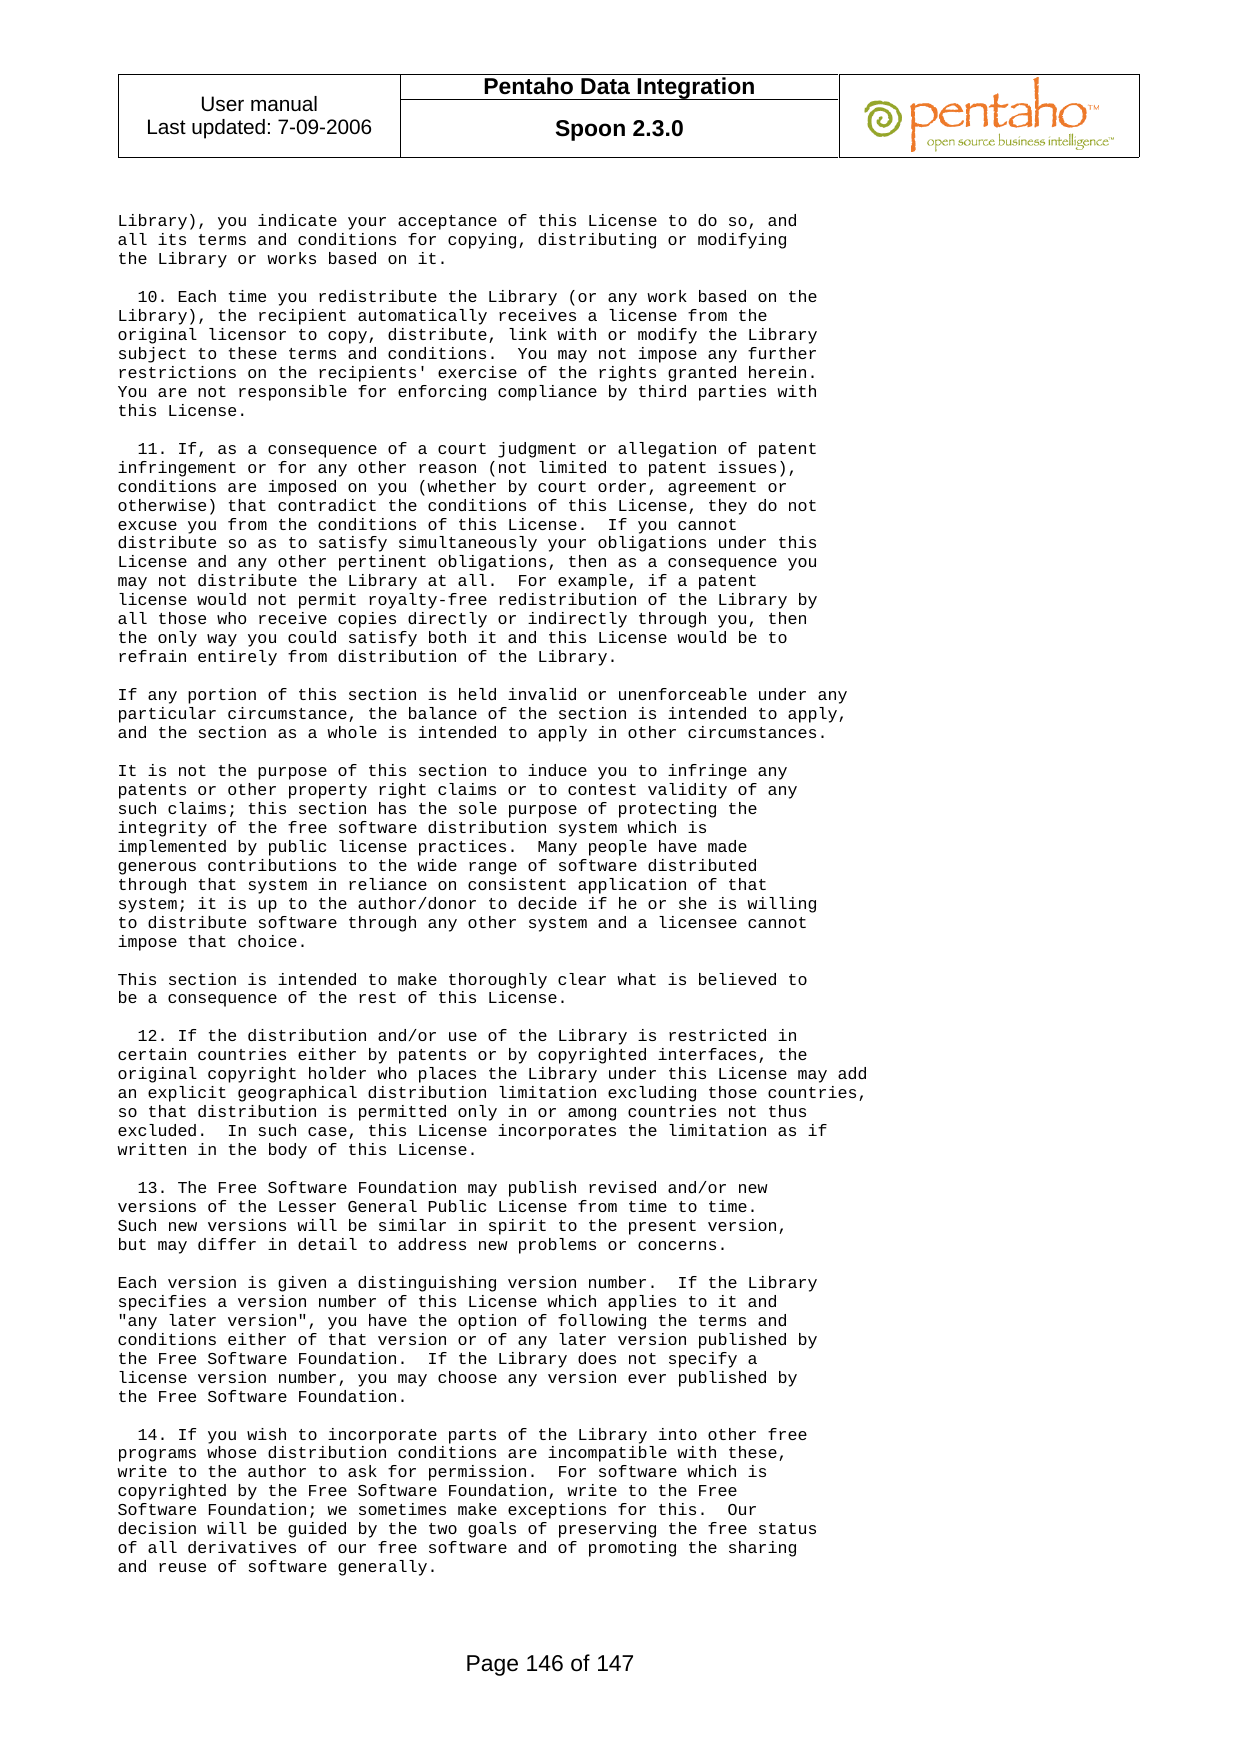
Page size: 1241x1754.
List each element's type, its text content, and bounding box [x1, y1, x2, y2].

text Library), you indicate your acceptance of this License to do so, and all its terms and conditions for copying, distributing or modifying the Library or works based on it. 10. Each time you redistribute the Library (or any work based on the Library), the recipient automatically receives a license from the original licensor to copy, distribute, link with or modify the Library subject to these terms and conditions. You may not impose any further restrictions on the recipients' exercise of the rights granted herein. You are not responsible for enforcing compliance by third parties with this License. 11. If, as a consequence of a court judgment or allegation of patent infringement or for any other reason (not limited to patent issues), conditions are imposed on you (whether by court order, agreement or otherwise) that contradict the conditions of this License, they do not excuse you from the conditions of this License. If you cannot distribute so as to satisfy simultaneously your obligations under this License and any other pertinent obligations, then as a consequence you may not distribute the Library at all. For example, if a patent license would not permit royalty-free redistribution of the Library by all those who receive copies directly or indirectly through you, then the only way you could satisfy both it and this License would be to refrain entirely from distribution of the Library. If any portion of this section is held invalid or unenforceable under any particular circumstance, the balance of the section is intended to apply, and the section as a whole is intended to apply in other circumstances. It is not the purpose of this section to induce you to infringe any patents or other property right claims or to contest validity of any such claims; this section has the sole purpose of protecting the integrity of the free software distribution system which is implemented by public license practices. Many people have made generous contributions to the wide range of software distributed through that system in reliance on consistent application of that system; it is up to the author/donor to decide if he or she is willing to distribute software through any other system and a licensee cannot impose that choice. This section is intended to make thoroughly clear what is believed to be a consequence of the rest of this License. 12. If the distribution and/or use of the Library is restricted in certain countries either by patents or by copyrighted interfaces, the original copyright holder who places the Library under this License may add an explicit geographical distribution limitation excluding those countries, so that distribution is permitted only in or among countries not thus excluded. In such case, this License incorporates the limitation as if written in the body of this License. 13. The Free Software Foundation may publish revised and/or new versions of the Lesser General Public License from time to time. Such new versions will be similar in spirit to the present version, but may differ in detail to address new problems or concerns. Each version is given a distinguishing version number. If the Library specifies a version number of this License which applies to it and "any later version", you have the option of following the terms and conditions either of that version or of any later version published by the Free Software Foundation. If the Library does not specify a license version number, you may choose any version ever published by the Free Software Foundation. 14. If you wish to incorporate parts of the Library into other free programs whose distribution conditions are incompatible with these, write to the author to ask for permission. For software which is copyrighted by the Free Software Foundation, write to the Free Software Foundation; we sometimes make exceptions for this. Our decision will be guided by the two goals of preserving the free status of all derivatives of our free software and of promoting the sharing and reuse of software generally. [117, 213, 1137, 1597]
